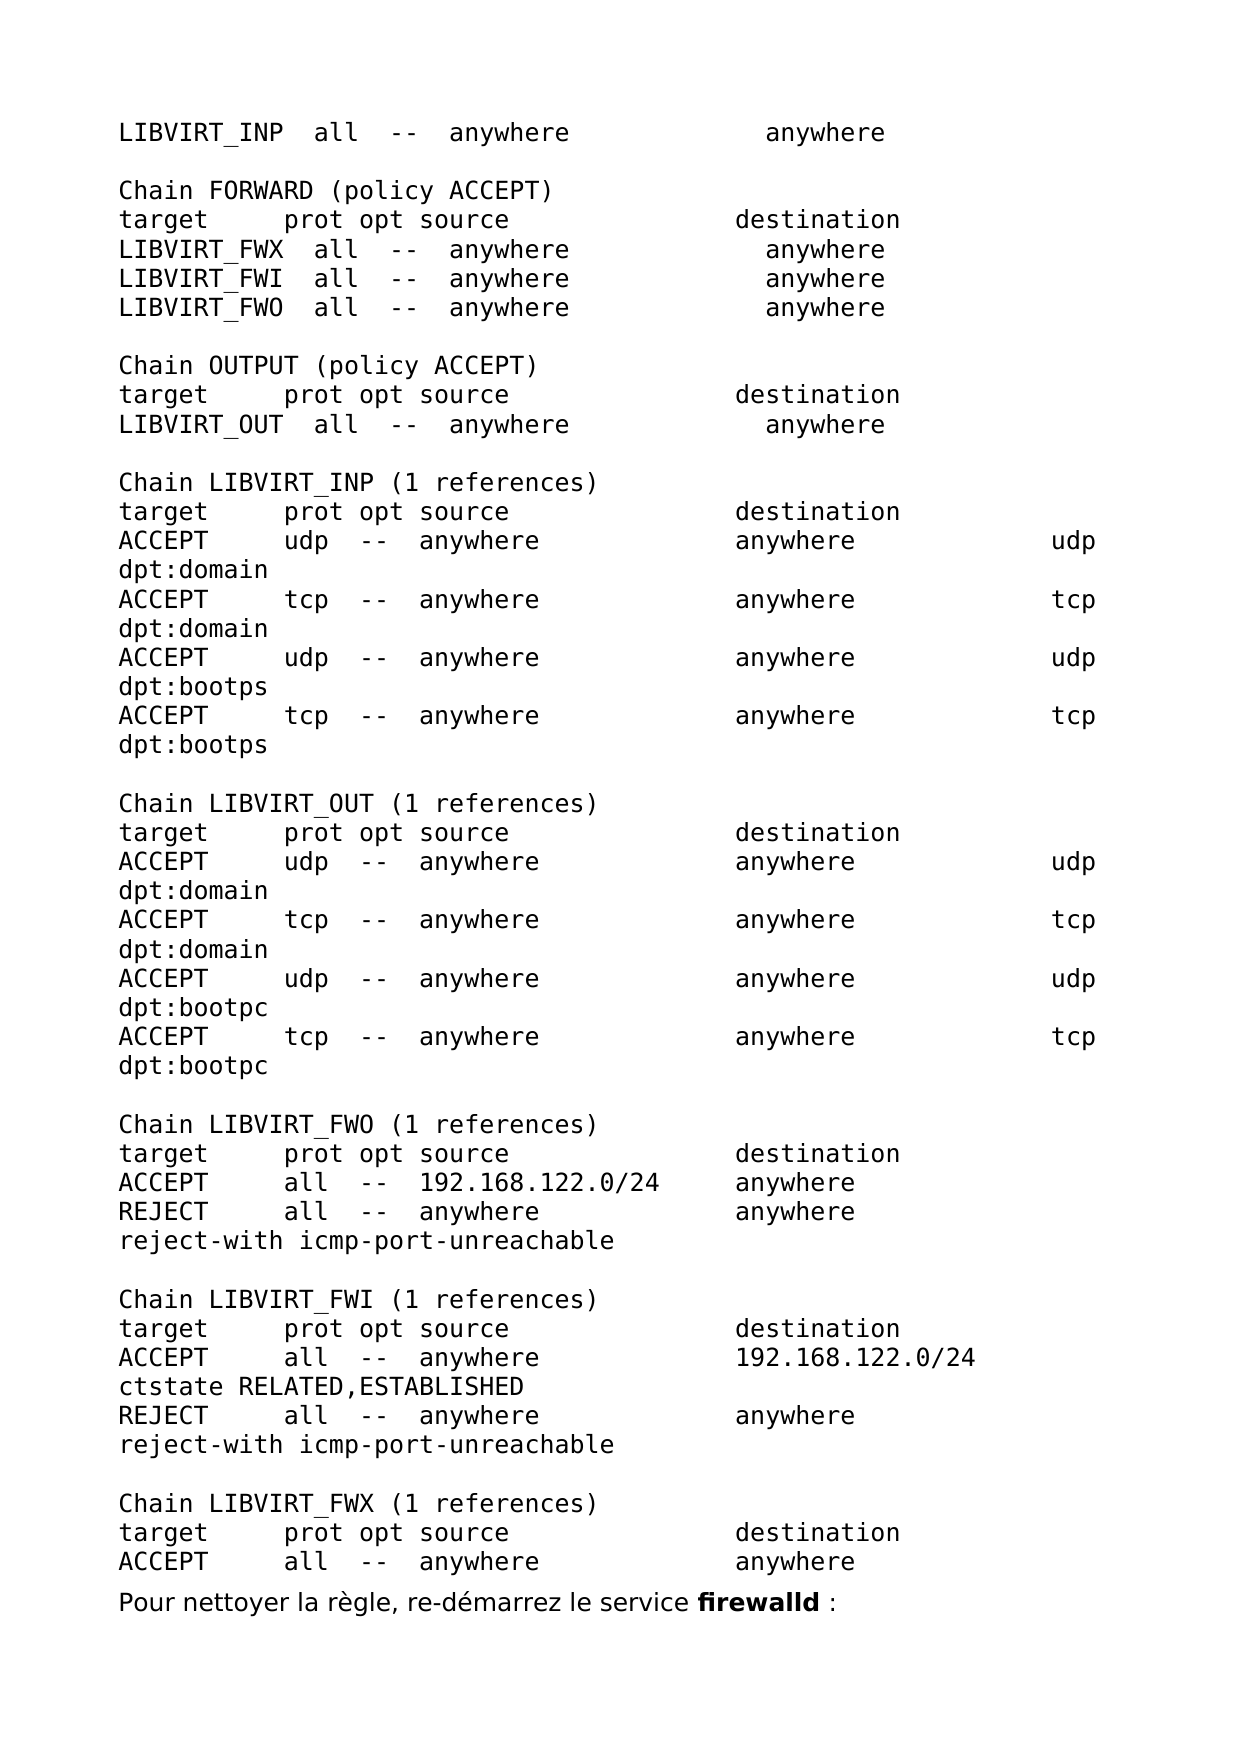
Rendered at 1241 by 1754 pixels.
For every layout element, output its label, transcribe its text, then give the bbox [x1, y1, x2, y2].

text Pour nettoyer la règle, re-démarrez le service firewalld : [118, 1588, 1122, 1617]
text LIBVIRT_INP all -- anywhere anywhere Chain FORWARD (policy ACCEPT) target prot opt source destination LIBVIRT_FWX all -- anywhere anywhere LIBVIRT_FWI all -- anywhere anywhere LIBVIRT_FWO all -- anywhere anywhere Chain OUTPUT (policy ACCEPT) target prot opt source destination LIBVIRT_OUT all -- anywhere anywhere Chain LIBVIRT_INP (1 references) target prot opt source destination ACCEPT udp -- anywhere anywhere udp dpt:domain ACCEPT tcp -- anywhere anywhere tcp dpt:domain ACCEPT udp -- anywhere anywhere udp dpt:bootps ACCEPT tcp -- anywhere anywhere tcp dpt:bootps Chain LIBVIRT_OUT (1 references) target prot opt source destination ACCEPT udp -- anywhere anywhere udp dpt:domain ACCEPT tcp -- anywhere anywhere tcp dpt:domain ACCEPT udp -- anywhere anywhere udp dpt:bootpc ACCEPT tcp -- anywhere anywhere tcp dpt:bootpc Chain LIBVIRT_FWO (1 references) target prot opt source destination ACCEPT all -- 192.168.122.0/24 anywhere REJECT all -- anywhere anywhere reject-with icmp-port-unreachable Chain LIBVIRT_FWI (1 references) target prot opt source destination ACCEPT all -- anywhere 192.168.122.0/24 ctstate RELATED,ESTABLISHED REJECT all -- anywhere anywhere reject-with icmp-port-unreachable Chain LIBVIRT_FWX (1 references) target prot opt source destination ACCEPT all -- anywhere anywhere [118, 118, 1122, 1576]
